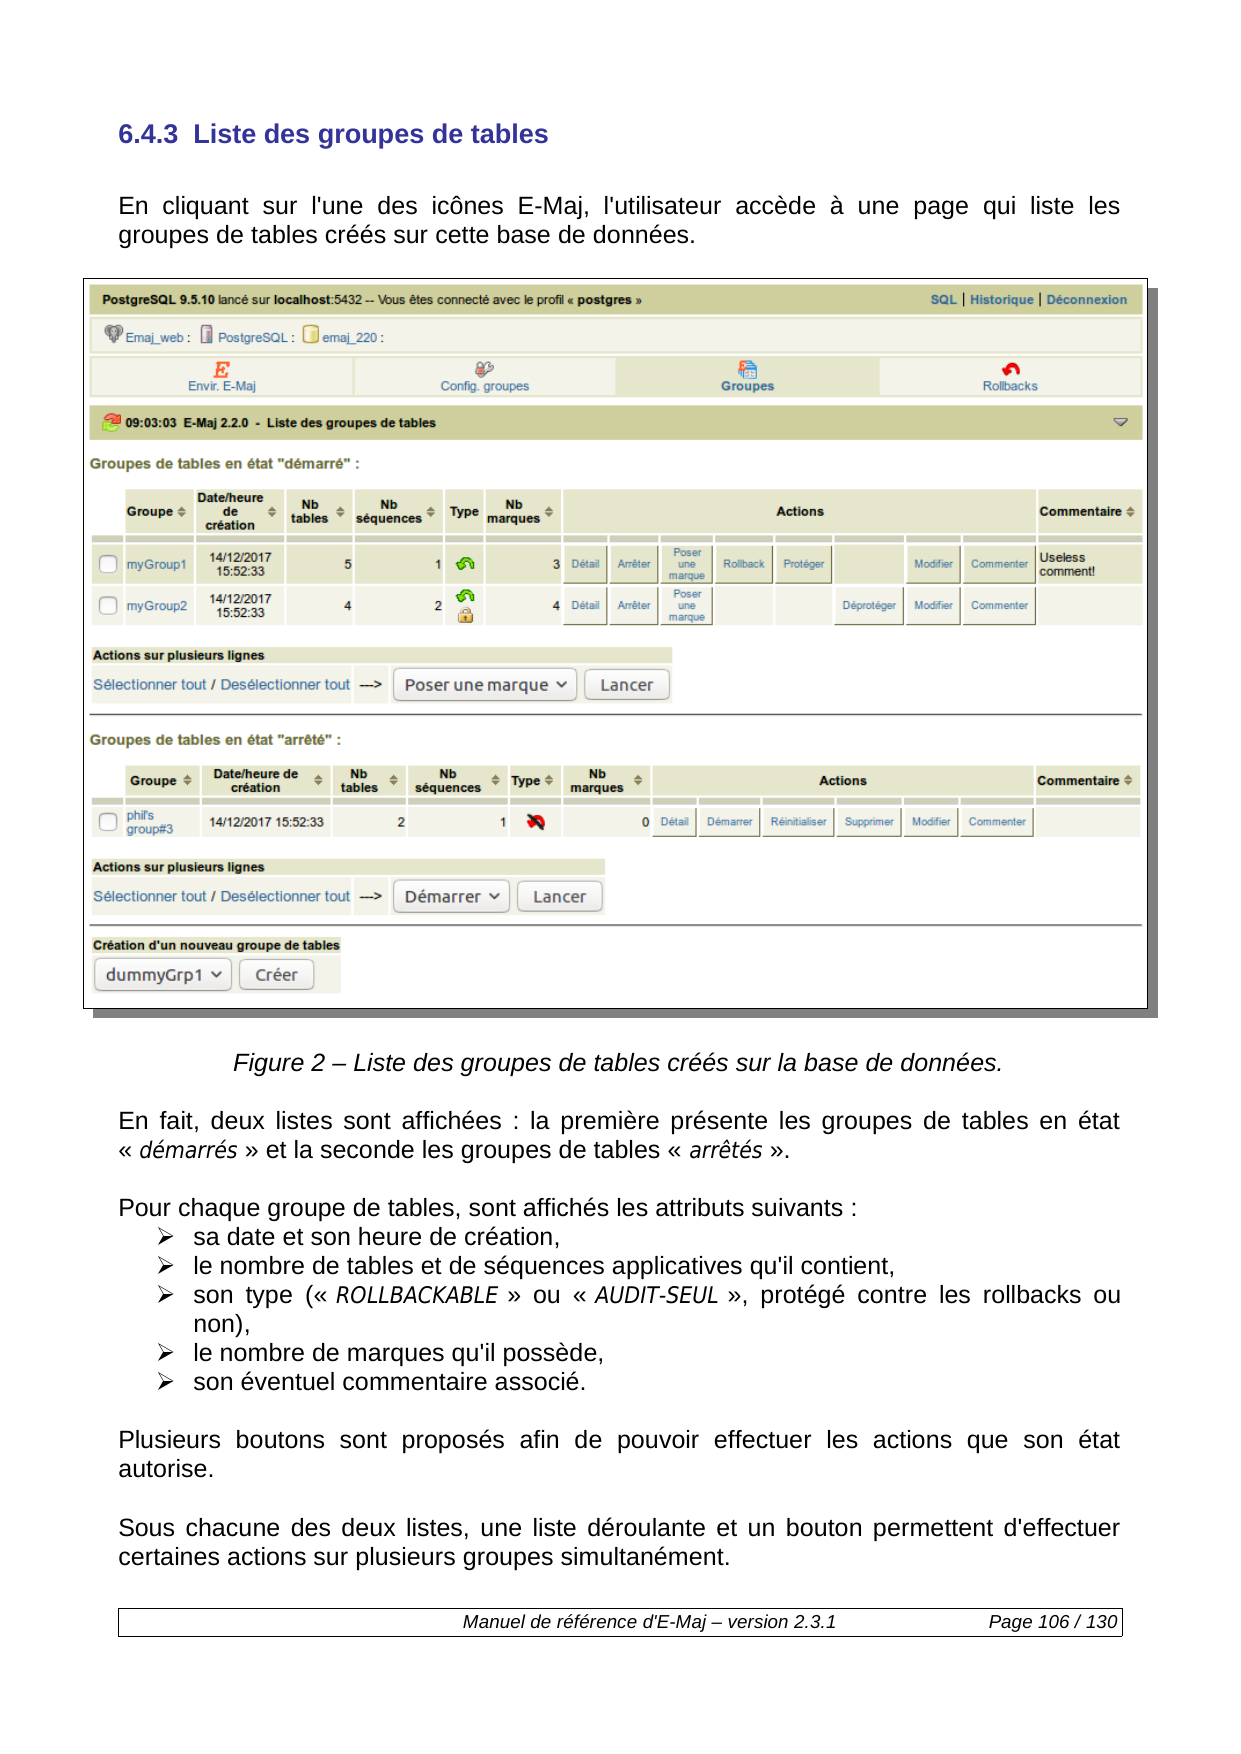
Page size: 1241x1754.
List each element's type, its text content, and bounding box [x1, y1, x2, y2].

list le nombre de marques qu'il possède, [156, 1338, 1122, 1367]
list le nombre de tables et de séquences applicatives qu'il contient, [156, 1251, 1122, 1280]
text Figure 2 – Liste des groupes de tables créés sur la base de données. [118, 1047, 1122, 1077]
subtitle Liste des groupes de tables [118, 118, 1122, 149]
text Plusieurs boutons sont proposés afin de pouvoir effectuer les actions que son état autorise. [118, 1425, 1122, 1483]
text Sous chacune des deux listes, une liste déroulante et un bouton permettent d'effectuer certaines actions sur plusieurs groupes simultanément. [118, 1512, 1122, 1571]
list son type (« ROLLBACKABLE » ou « AUDIT-SEUL », protégé contre les rollbacks ou non), [156, 1280, 1122, 1338]
text En cliquant sur l'une des icônes E-Maj, l'utilisateur accède à une page qui liste les groupes de tables créés sur cette base de données. [118, 191, 1122, 249]
list sa date et son heure de création, [156, 1222, 1122, 1251]
text Pour chaque groupe de tables, sont affichés les attributs suivants : [118, 1193, 1122, 1222]
text En fait, deux listes sont affichées : la première présente les groupes de tables en état « démarrés » et la seconde les groupes de tables « arrêtés ». [118, 1106, 1122, 1164]
picture [85, 281, 1145, 1005]
list son éventuel commentaire associé. [156, 1367, 1122, 1396]
